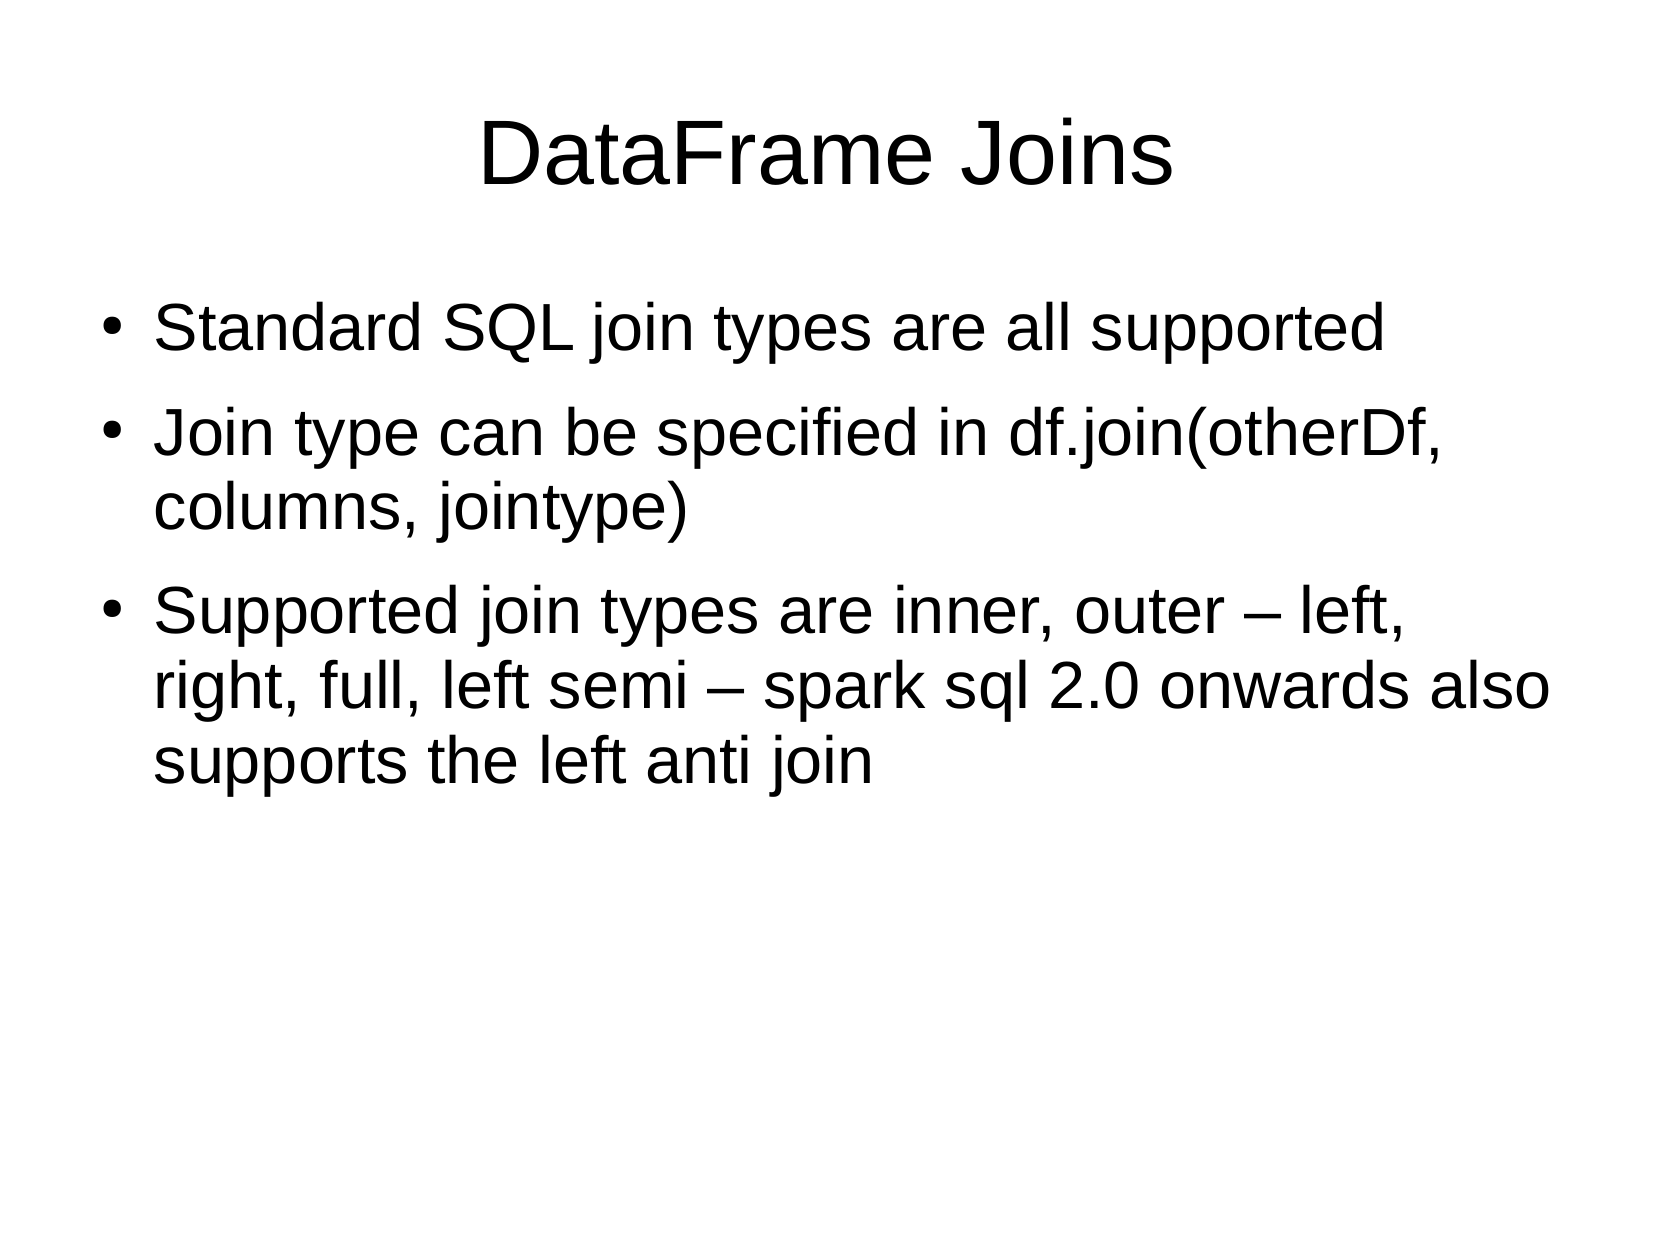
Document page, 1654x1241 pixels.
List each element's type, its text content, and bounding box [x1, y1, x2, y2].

list Standard SQL join types are all supported Join type can be specified in df.join(otherDf, columns, jointype) Supported join types are inner, outer – left, right, full, left semi – spark sql 2.0 onwards also supports the left anti join [82, 290, 1571, 1010]
title DataFrame Joins [82, 49, 1571, 257]
